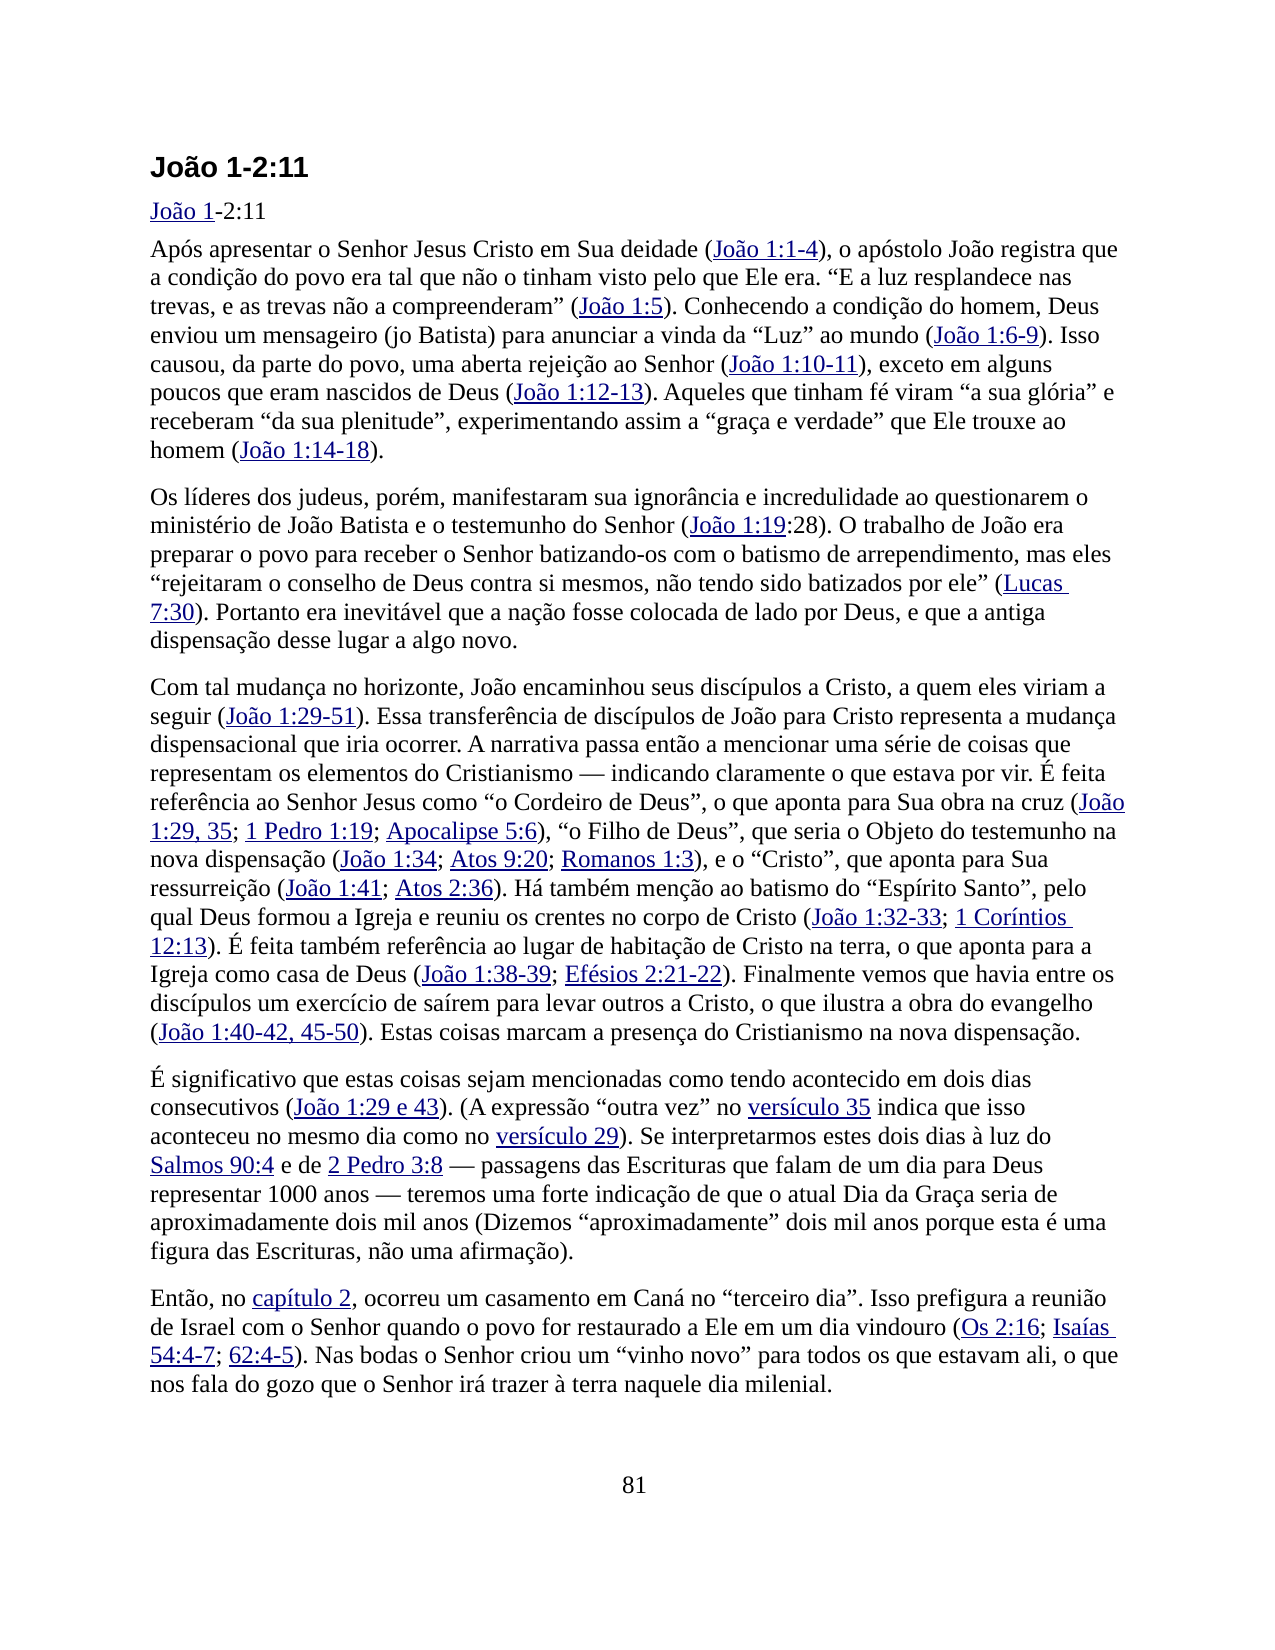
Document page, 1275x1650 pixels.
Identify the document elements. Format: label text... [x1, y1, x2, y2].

text Os líderes dos judeus, porém, manifestaram sua ignorância e incredulidade ao questionarem o ministério de João Batista e o testemunho do Senhor (João 1:19:28). O trabalho de João era preparar o povo para receber o Senhor batizando-os com o batismo de arrependimento, mas eles “rejeitaram o conselho de Deus contra si mesmos, não tendo sido batizados por ele” (Lucas 7:30). Portanto era inevitável que a nação fosse colocada de lado por Deus, e que a antiga dispensação desse lugar a algo novo. [150, 482, 1125, 654]
text É significativo que estas coisas sejam mencionadas como tendo acontecido em dois dias consecutivos (João 1:29 e 43). (A expressão “outra vez” no versículo 35 indica que isso aconteceu no mesmo dia como no versículo 29). Se interpretarmos estes dois dias à luz do Salmos 90:4 e de 2 Pedro 3:8 — passagens das Escrituras que falam de um dia para Deus representar 1000 anos — teremos uma forte indicação de que o atual Dia da Graça seria de aproximadamente dois mil anos (Dizemos “aproximadamente” dois mil anos porque esta é uma figura das Escrituras, não uma afirmação). [150, 1064, 1125, 1265]
subtitle João 1-2:11 [150, 150, 1125, 183]
text Com tal mudança no horizonte, João encaminhou seus discípulos a Cristo, a quem eles viriam a seguir (João 1:29-51). Essa transferência de discípulos de João para Cristo representa a mudança dispensacional que iria ocorrer. A narrativa passa então a mencionar uma série de coisas que representam os elementos do Cristianismo — indicando claramente o que estava por vir. É feita referência ao Senhor Jesus como “o Cordeiro de Deus”, o que aponta para Sua obra na cruz (João 1:29, 35; 1 Pedro 1:19; Apocalipse 5:6), “o Filho de Deus”, que seria o Objeto do testemunho na nova dispensação (João 1:34; Atos 9:20; Romanos 1:3), e o “Cristo”, que aponta para Sua ressurreição (João 1:41; Atos 2:36). Há também menção ao batismo do “Espírito Santo”, pelo qual Deus formou a Igreja e reuniu os crentes no corpo de Cristo (João 1:32-33; 1 Coríntios 12:13). É feita também referência ao lugar de habitação de Cristo na terra, o que aponta para a Igreja como casa de Deus (João 1:38-39; Efésios 2:21-22). Finalmente vemos que havia entre os discípulos um exercício de saírem para levar outros a Cristo, o que ilustra a obra do evangelho (João 1:40-42, 45-50). Estas coisas marcam a presença do Cristianismo na nova dispensação. [150, 672, 1125, 1046]
text Após apresentar o Senhor Jesus Cristo em Sua deidade (João 1:1-4), o apóstolo João registra que a condição do povo era tal que não o tinham visto pelo que Ele era. “E a luz resplandece nas trevas, e as trevas não a compreenderam” (João 1:5). Conhecendo a condição do homem, Deus enviou um mensageiro (jo Batista) para anunciar a vinda da “Luz” ao mundo (João 1:6-9). Isso causou, da parte do povo, uma aberta rejeição ao Senhor (João 1:10-11), exceto em alguns poucos que eram nascidos de Deus (João 1:12-13). Aqueles que tinham fé viram “a sua glória” e receberam “da sua plenitude”, experimentando assim a “graça e verdade” que Ele trouxe ao homem (João 1:14-18). [150, 234, 1125, 464]
text Então, no capítulo 2, ocorreu um casamento em Caná no “terceiro dia”. Isso prefigura a reunião de Israel com o Senhor quando o povo for restaurado a Ele em um dia vindouro (Os 2:16; Isaías 54:4-7; 62:4-5). Nas bodas o Senhor criou um “vinho novo” para todos os que estavam ali, o que nos fala do gozo que o Senhor irá trazer à terra naquele dia milenial. [150, 1283, 1125, 1398]
text João 1-2:11 [150, 196, 1125, 225]
